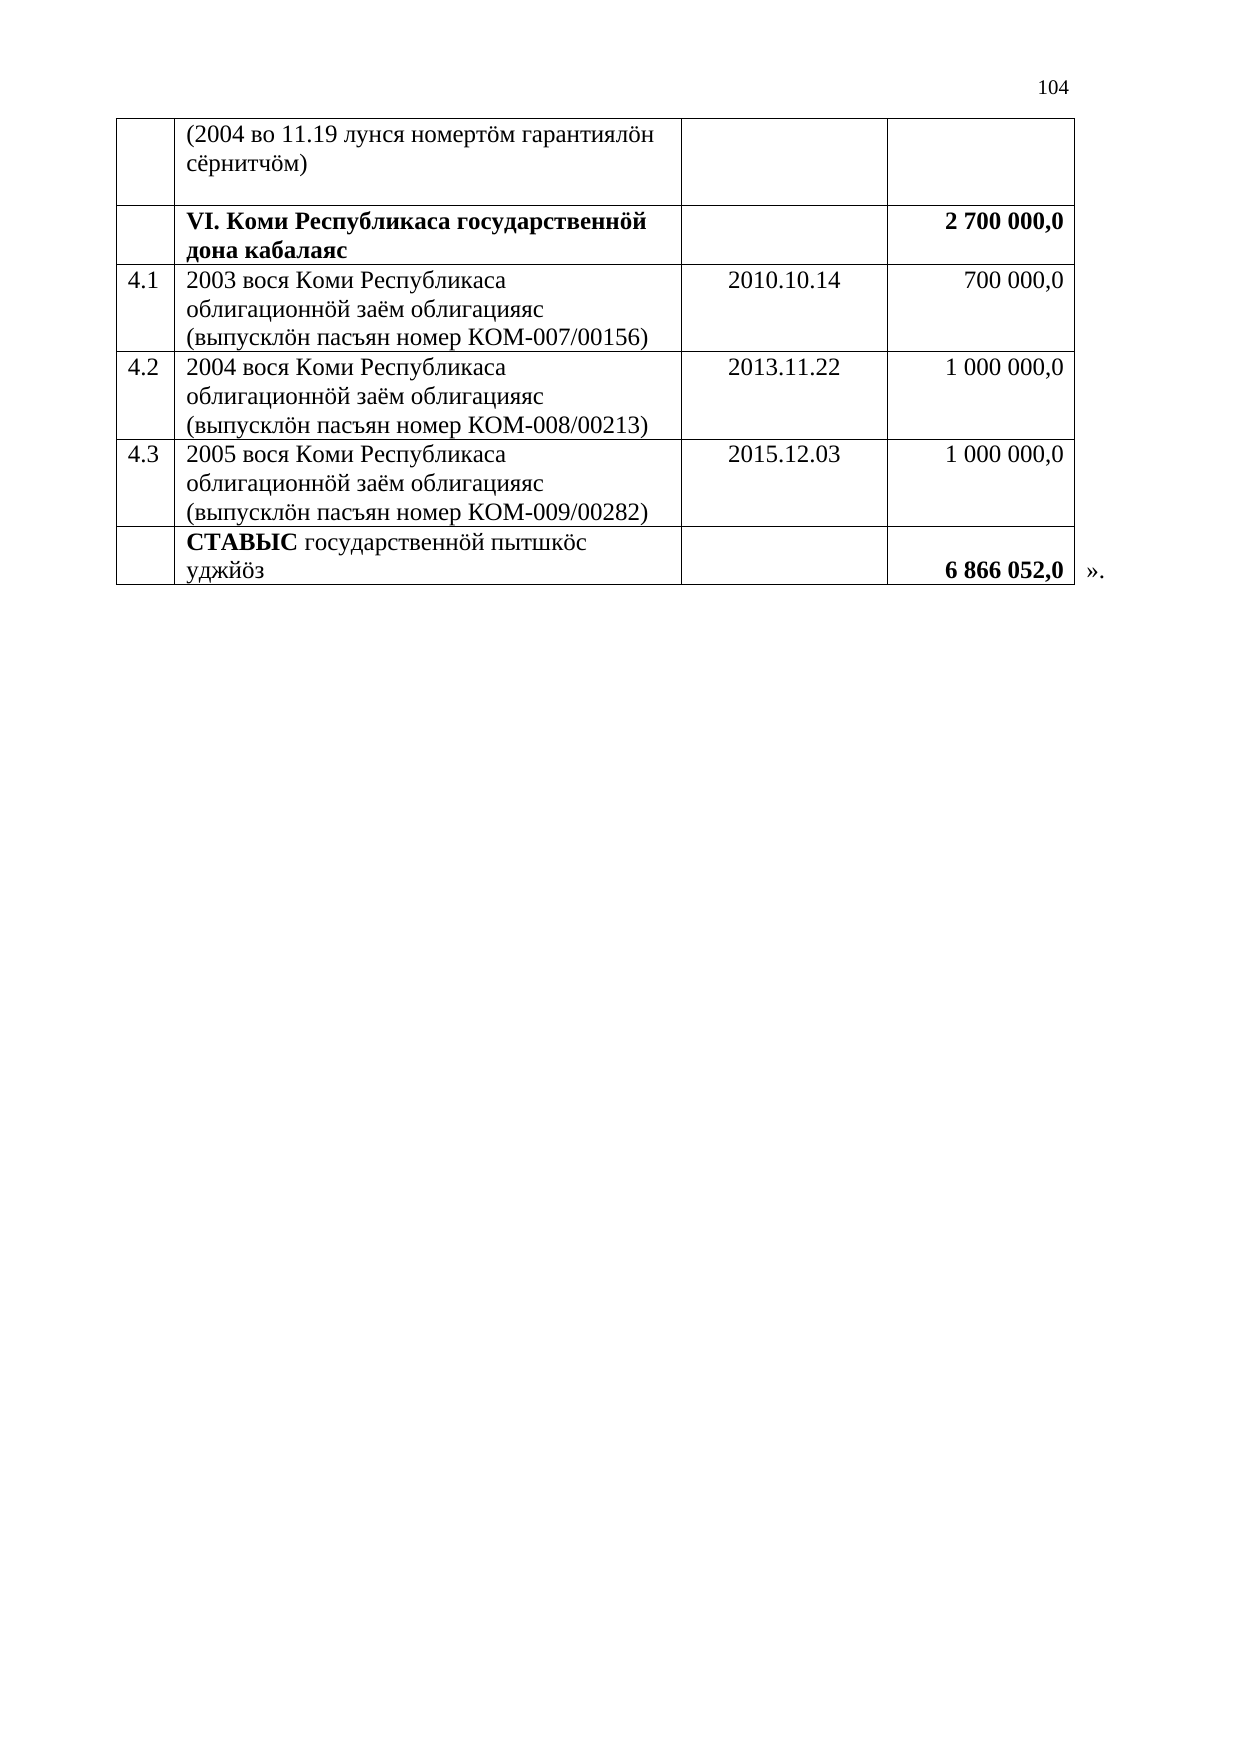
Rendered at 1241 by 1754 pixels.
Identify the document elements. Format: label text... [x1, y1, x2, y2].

table_cell [1075, 205, 1116, 264]
table_cell 4.1 [117, 265, 174, 351]
table_cell 4.2 [117, 352, 174, 438]
table_cell ». [1075, 526, 1116, 584]
table_cell VI. Коми Республикаса государственнöй дона кабалаяс [175, 206, 681, 264]
table_cell [117, 527, 174, 584]
table_cell 2013.11.22 [682, 352, 887, 438]
table_cell 2010.10.14 [682, 265, 887, 351]
table_cell [682, 119, 887, 205]
table_cell [1075, 439, 1116, 526]
table_cell СТАВЫС государственнöй пытшкöс уджйöз [175, 527, 681, 584]
table_cell 2 700 000,0 [888, 206, 1074, 264]
table_cell [1075, 351, 1116, 438]
table_cell 4.3 [117, 440, 174, 526]
table_cell [682, 206, 887, 264]
table_cell (2004 во 11.19 лунся номертöм гарантиялöн сёрнитчöм) [175, 119, 681, 205]
table_cell 1 000 000,0 [888, 440, 1074, 526]
table_cell [682, 527, 887, 584]
table_cell 2004 вося Коми Республикаса облигационнöй заём облигацияяс (выпусклöн пасъян номер КОМ-008/00213) [175, 352, 681, 438]
table_cell [1075, 118, 1116, 205]
table_cell [117, 206, 174, 264]
table_cell 6 866 052,0 [888, 527, 1074, 584]
table_cell [888, 119, 1074, 205]
table_cell 2005 вося Коми Республикаса облигационнöй заём облигацияяс (выпусклöн пасъян номер КОМ-009/00282) [175, 440, 681, 526]
table_cell 2003 вося Коми Республикаса облигационнöй заём облигацияяс (выпусклöн пасъян номер КОМ-007/00156) [175, 265, 681, 351]
table_cell 1 000 000,0 [888, 352, 1074, 438]
table_cell 700 000,0 [888, 265, 1074, 351]
table_cell [1075, 264, 1116, 351]
table_cell 2015.12.03 [682, 440, 887, 526]
table_cell [117, 119, 174, 205]
